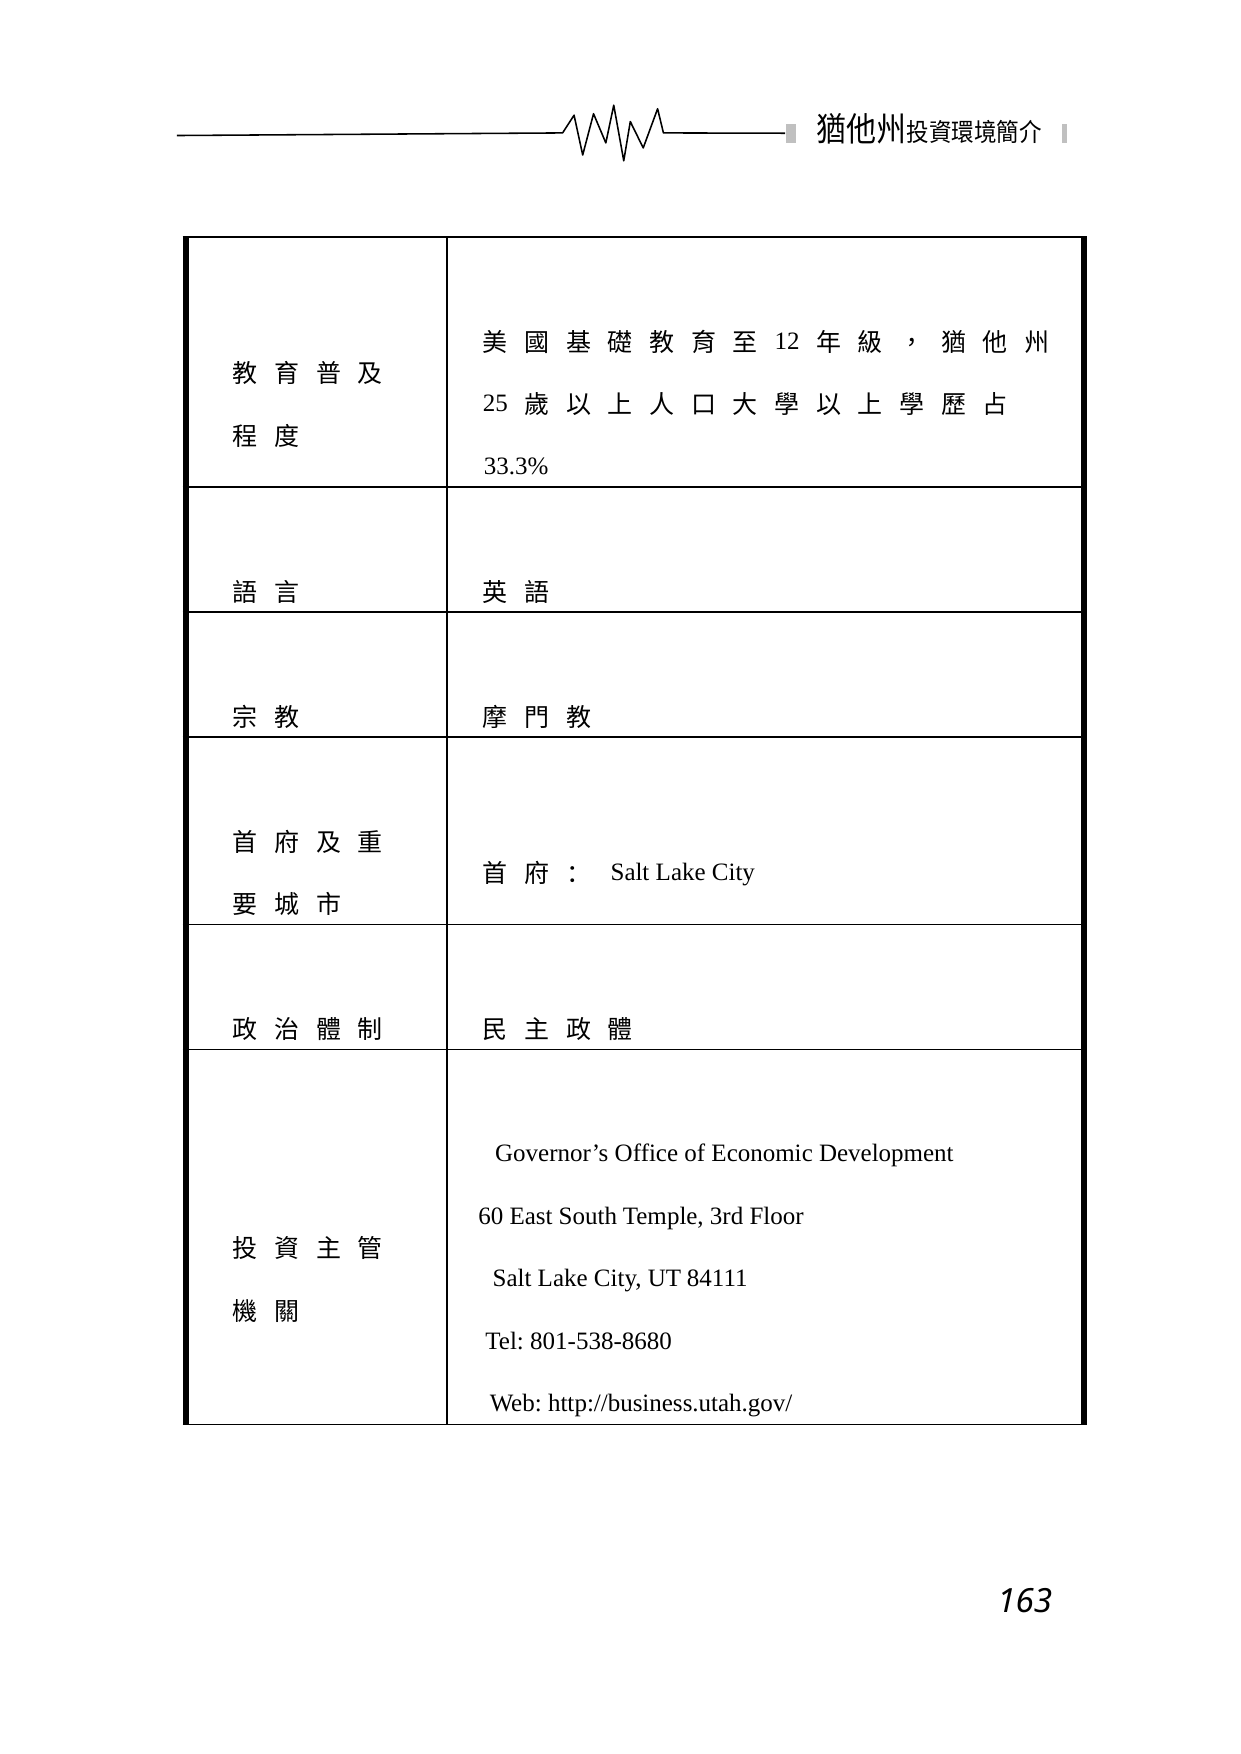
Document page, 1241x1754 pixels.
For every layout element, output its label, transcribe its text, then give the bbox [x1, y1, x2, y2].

table_cell 投資主管機關 [189, 1050, 446, 1424]
table_cell 民主政體 [448, 925, 1081, 1049]
table_cell 政治體制 [189, 925, 446, 1049]
table_cell Governor’s Office of Economic Development 60 East South Temple, 3rd Floor Salt Lake City, UT 84111 Tel: 801-538-8680 Web: http://business.utah.gov/ [448, 1050, 1081, 1424]
table_cell 教育普及程度 [189, 238, 446, 486]
table_cell 首府：Salt Lake City [448, 738, 1081, 924]
table_cell 摩門教 [448, 613, 1081, 736]
table_cell 語言 [189, 488, 446, 611]
table_cell 宗教 [189, 613, 446, 736]
table_cell 美國基礎教育至12年級，猶他州25歲以上人口大學以上學歷占33.3% [448, 238, 1081, 486]
table_cell 英語 [448, 488, 1081, 611]
table_cell 首府及重要城市 [189, 738, 446, 924]
